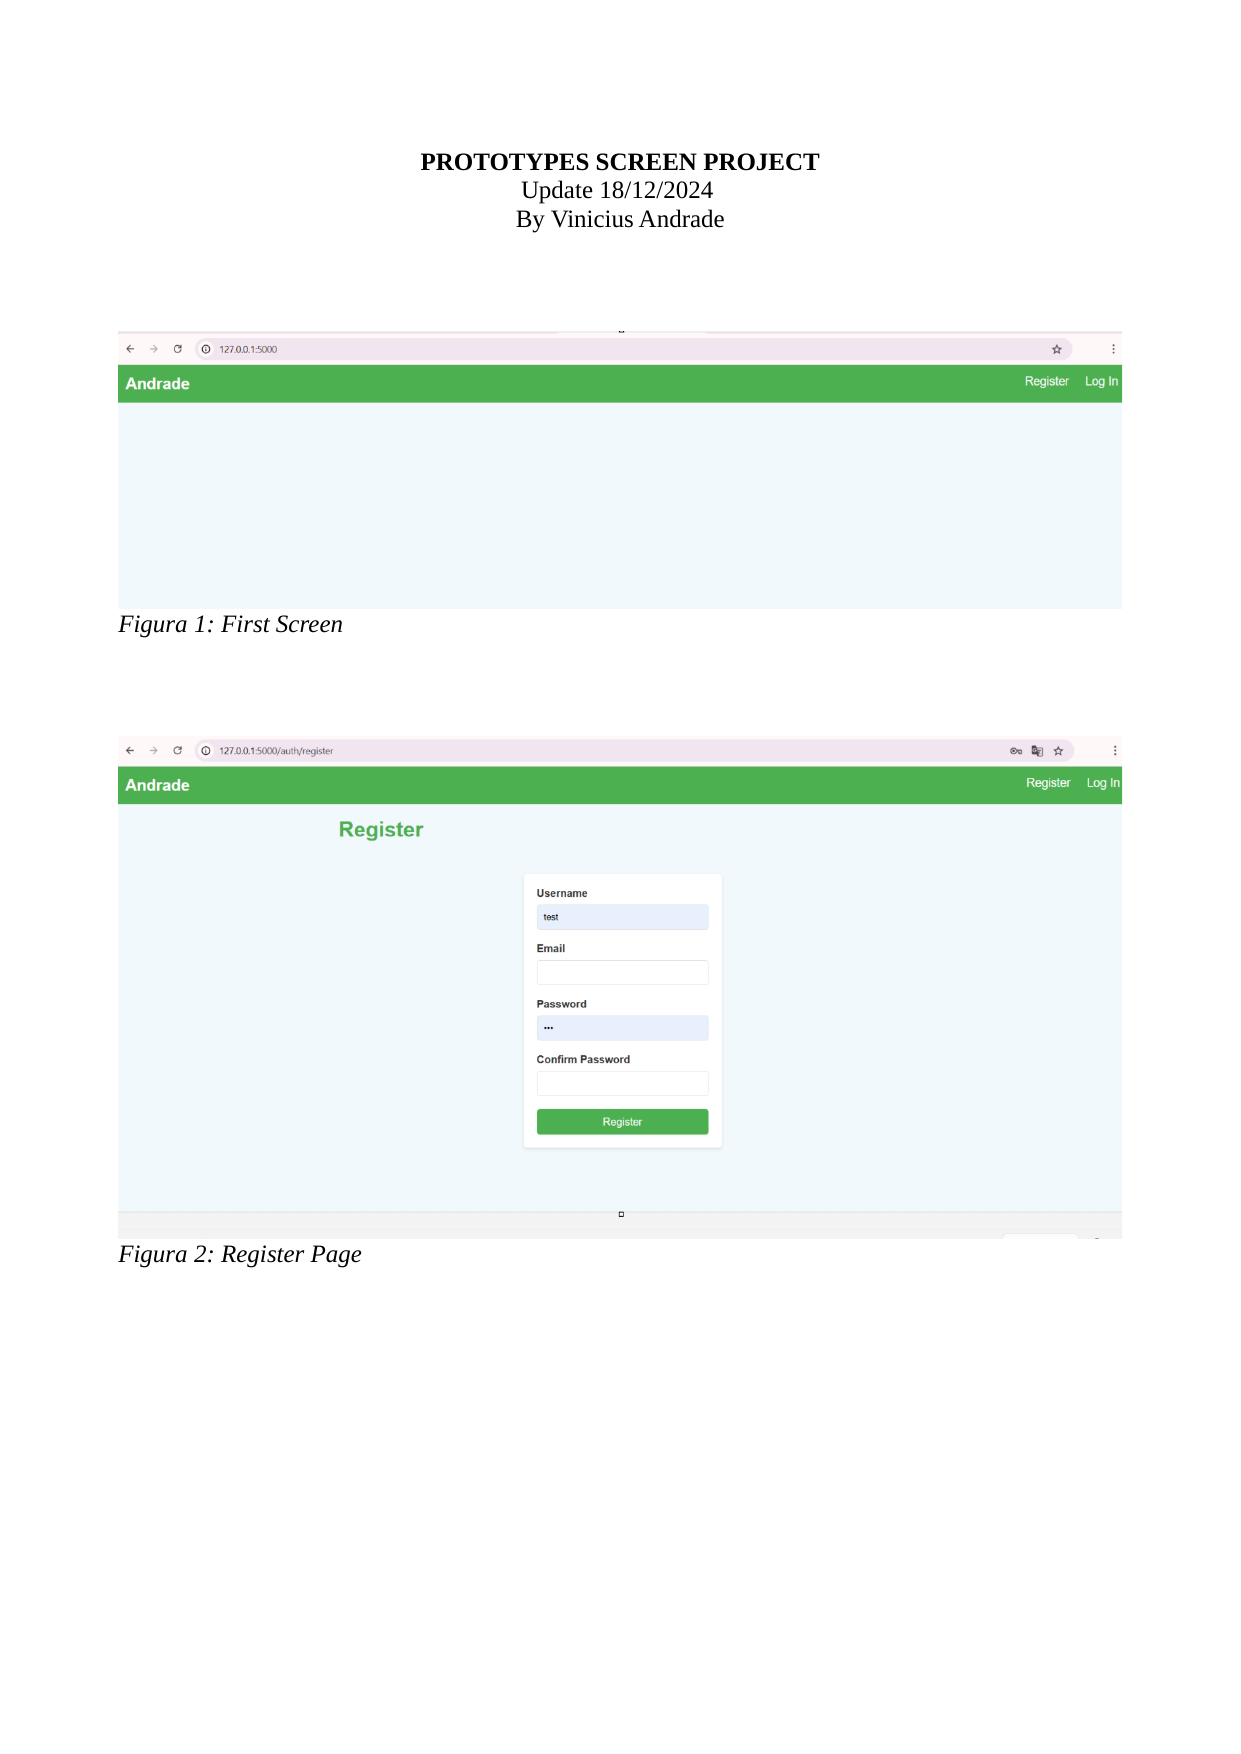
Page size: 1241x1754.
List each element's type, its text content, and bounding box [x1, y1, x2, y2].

text Figura 1: First Screen [118, 609, 1122, 638]
picture [118, 331, 1123, 609]
text Figura 2: Register Page [118, 1239, 1122, 1268]
text By Vinicius Andrade [118, 204, 1122, 233]
text PROTOTYPES SCREEN PROJECT [118, 147, 1122, 176]
picture [118, 736, 1123, 1239]
text Update 18/12/2024 [118, 176, 1122, 204]
